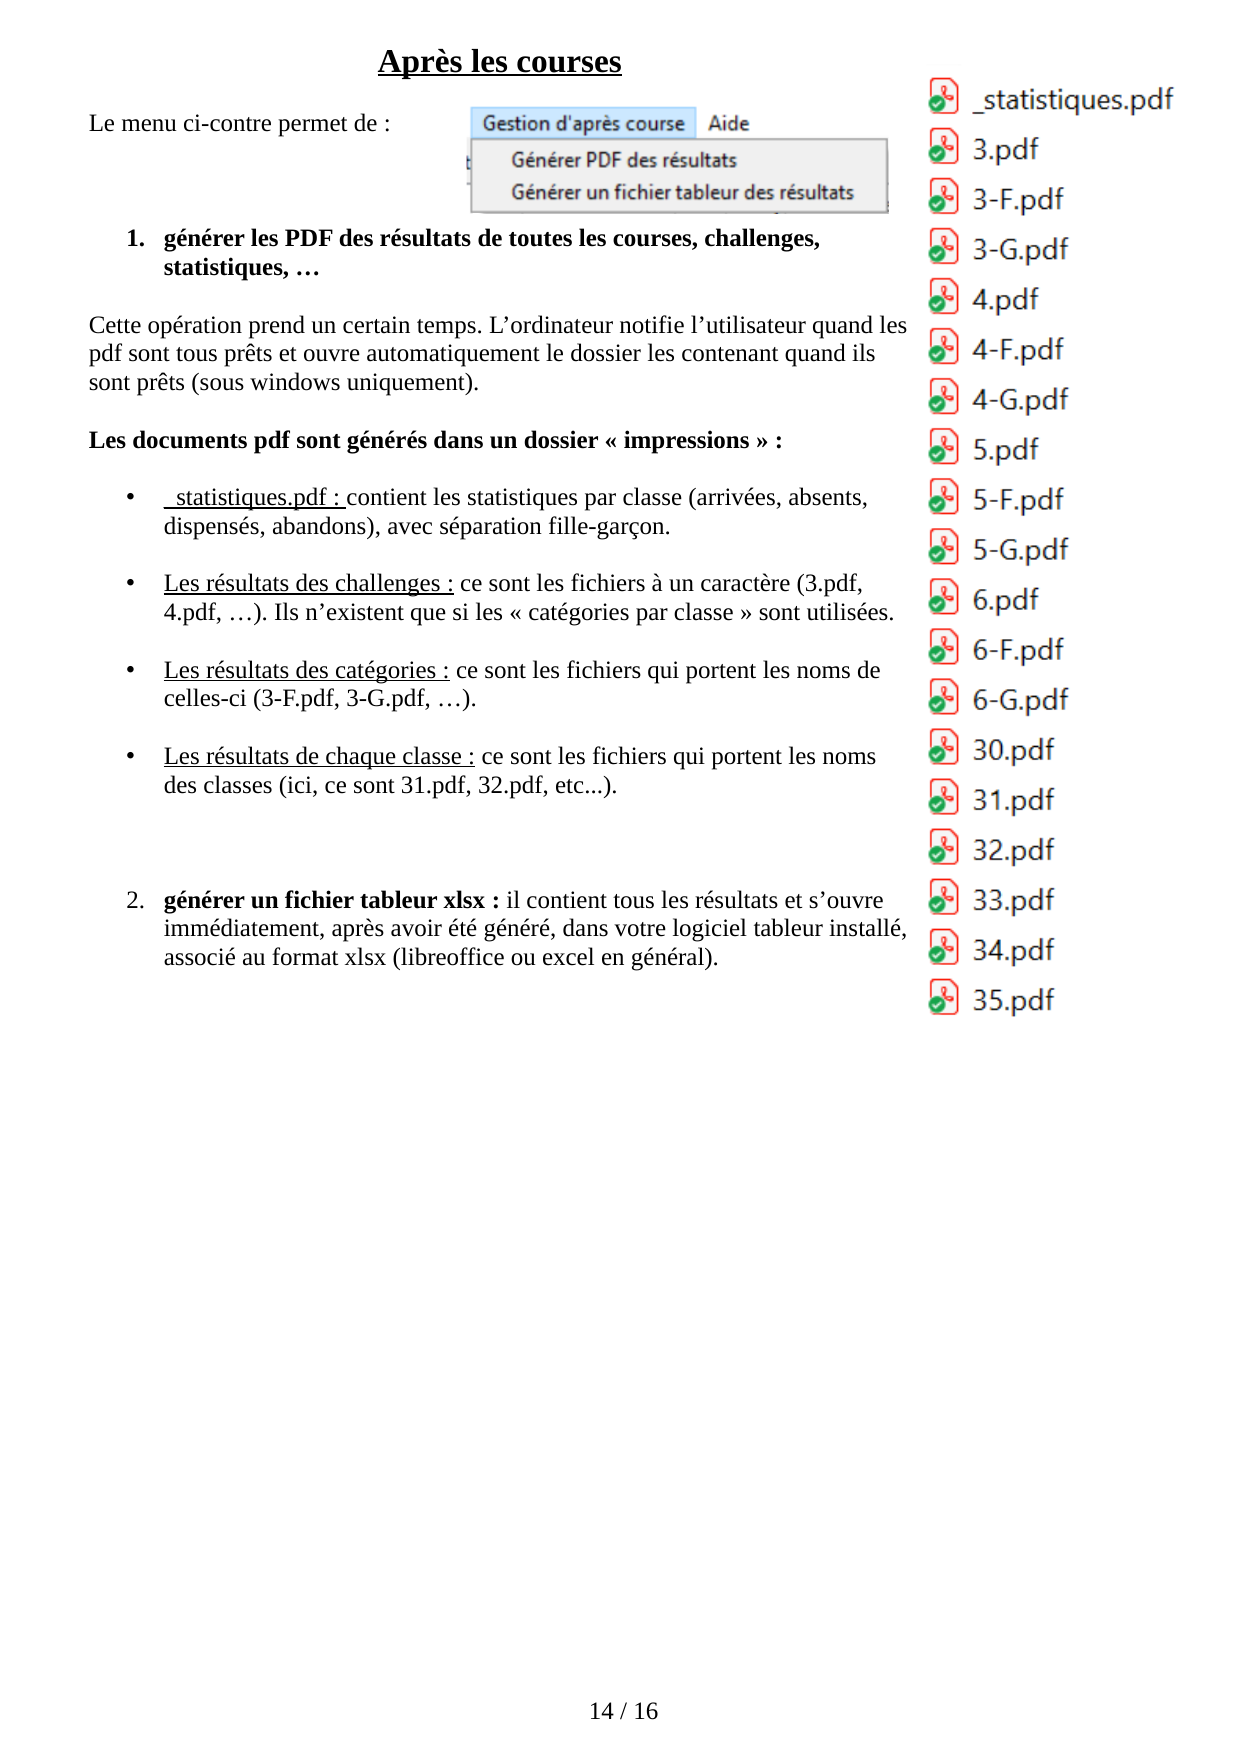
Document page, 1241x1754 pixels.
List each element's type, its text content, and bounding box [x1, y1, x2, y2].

list générer un fichier tableur xlsx : il contient tous les résultats et s’ouvre immédiatement, après avoir été généré, dans votre logiciel tableur installé, associé au format xlsx (libreoffice ou excel en général). [126, 885, 910, 971]
text Cette opération prend un certain temps. L’ordinateur notifie l’utilisateur quand les pdf sont tous prêts et ouvre automatiquement le dossier les contenant quand ils sont prêts (sous windows uniquement). [88, 310, 910, 396]
list Les résultats de chaque classe : ce sont les fichiers qui portent les noms des classes (ici, ce sont 31.pdf, 32.pdf, etc...). [126, 741, 910, 798]
list Les résultats des challenges : ce sont les fichiers à un caractère (3.pdf, 4.pdf, …). Ils n’existent que si les « catégories par classe » sont utilisées. [126, 568, 910, 626]
text Le menu ci-contre permet de : [88, 108, 466, 137]
list Les résultats des catégories : ce sont les fichiers qui portent les noms de celles-ci (3-F.pdf, 3-G.pdf, …). [126, 655, 910, 712]
list _statistiques.pdf : contient les statistiques par classe (arrivées, absents, dispensés, abandons), avec séparation fille-garçon. [126, 482, 910, 540]
picture [466, 100, 889, 214]
text Les documents pdf sont générés dans un dossier « impressions » : [88, 425, 910, 453]
list générer les PDF des résultats de toutes les courses, challenges, statistiques, … [126, 223, 910, 281]
text [889, 108, 910, 137]
picture [910, 64, 1183, 1026]
text Après les courses [88, 41, 1158, 80]
